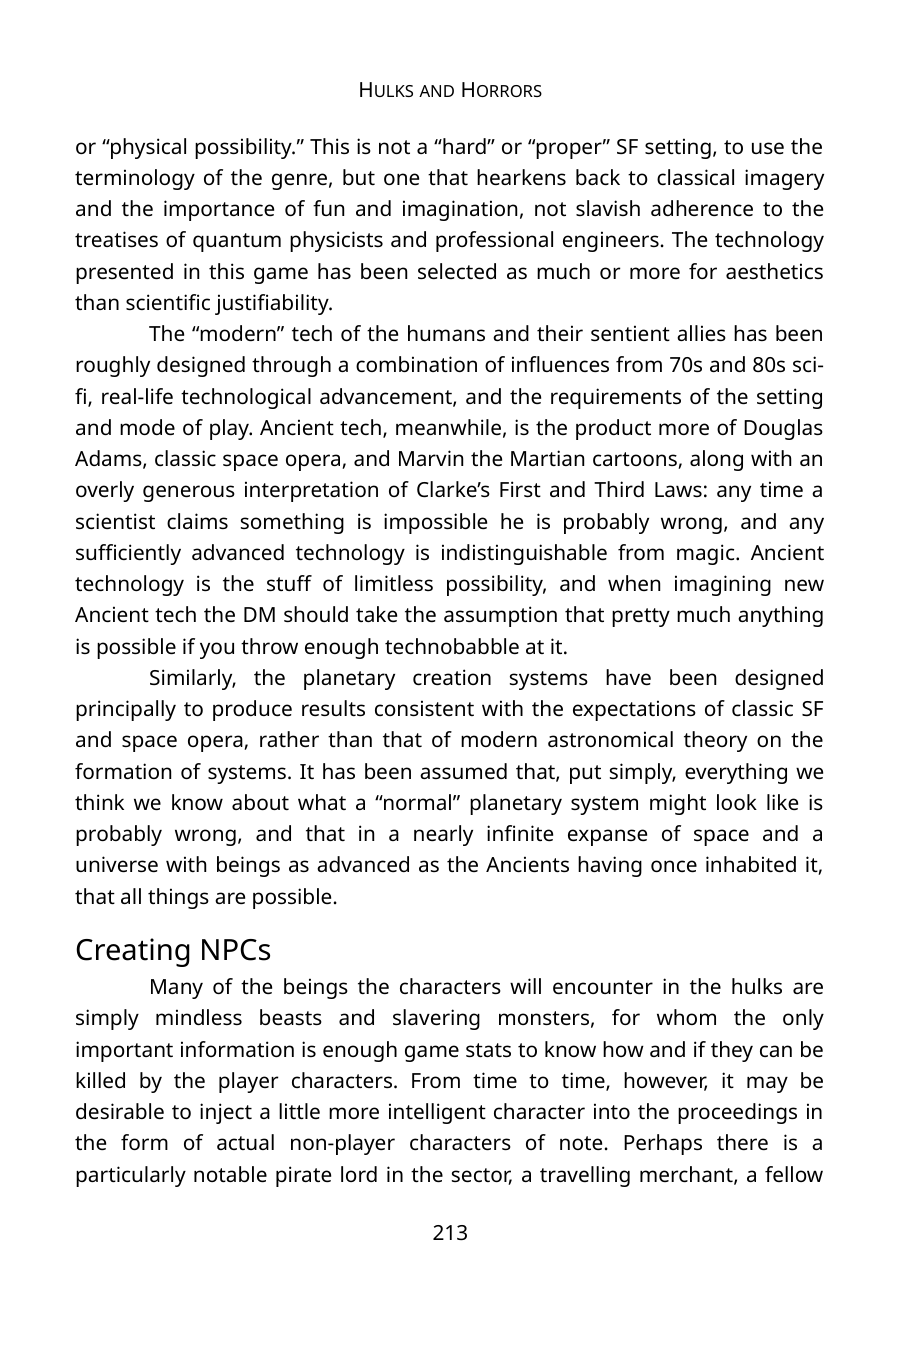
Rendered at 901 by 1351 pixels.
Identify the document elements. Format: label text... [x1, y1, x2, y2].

text or “physical possibility.” This is not a “hard” or “proper” SF setting, to use the terminology of the genre, but one that hearkens back to classical imagery and the importance of fun and imagination, not slavish adherence to the treatises of quantum physicists and professional engineers. The technology presented in this game has been selected as much or more for aesthetics than scientific justifiability. [75, 132, 825, 317]
text Similarly, the planetary creation systems have been designed principally to produce results consistent with the expectations of classic SF and space opera, rather than that of modern astronomical theory on the formation of systems. It has been assumed that, put simply, everything we think we know about what a “normal” planetary system might look like is probably wrong, and that in a nearly infinite expanse of space and a universe with beings as advanced as the Ancients having once inhabited it, that all things are possible. [75, 663, 825, 910]
subtitle Creating NPCs [75, 929, 825, 969]
text The “modern” tech of the humans and their sentient allies has been roughly designed through a combination of influences from 70s and 80s sci-fi, real-life technological advancement, and the requirements of the setting and mode of play. Ancient tech, meanwhile, is the product more of Douglas Adams, classic space opera, and Marvin the Martian cartoons, along with an overly generous interpretation of Clarke’s First and Third Laws: any time a scientist claims something is impossible he is probably wrong, and any sufficiently advanced technology is indistinguishable from magic. Ancient technology is the stuff of limitless possibility, and when imagining new Ancient tech the DM should take the assumption that pretty much anything is possible if you throw enough technobabble at it. [75, 319, 825, 660]
text Many of the beings the characters will encounter in the hulks are simply mindless beasts and slavering monsters, for whom the only important information is enough game stats to know how and if they can be killed by the player characters. From time to time, however, it may be desirable to inject a little more intelligent character into the proceedings in the form of actual non-player characters of note. Perhaps there is a particularly notable pirate lord in the sector, a travelling merchant, a fellow [75, 972, 825, 1188]
